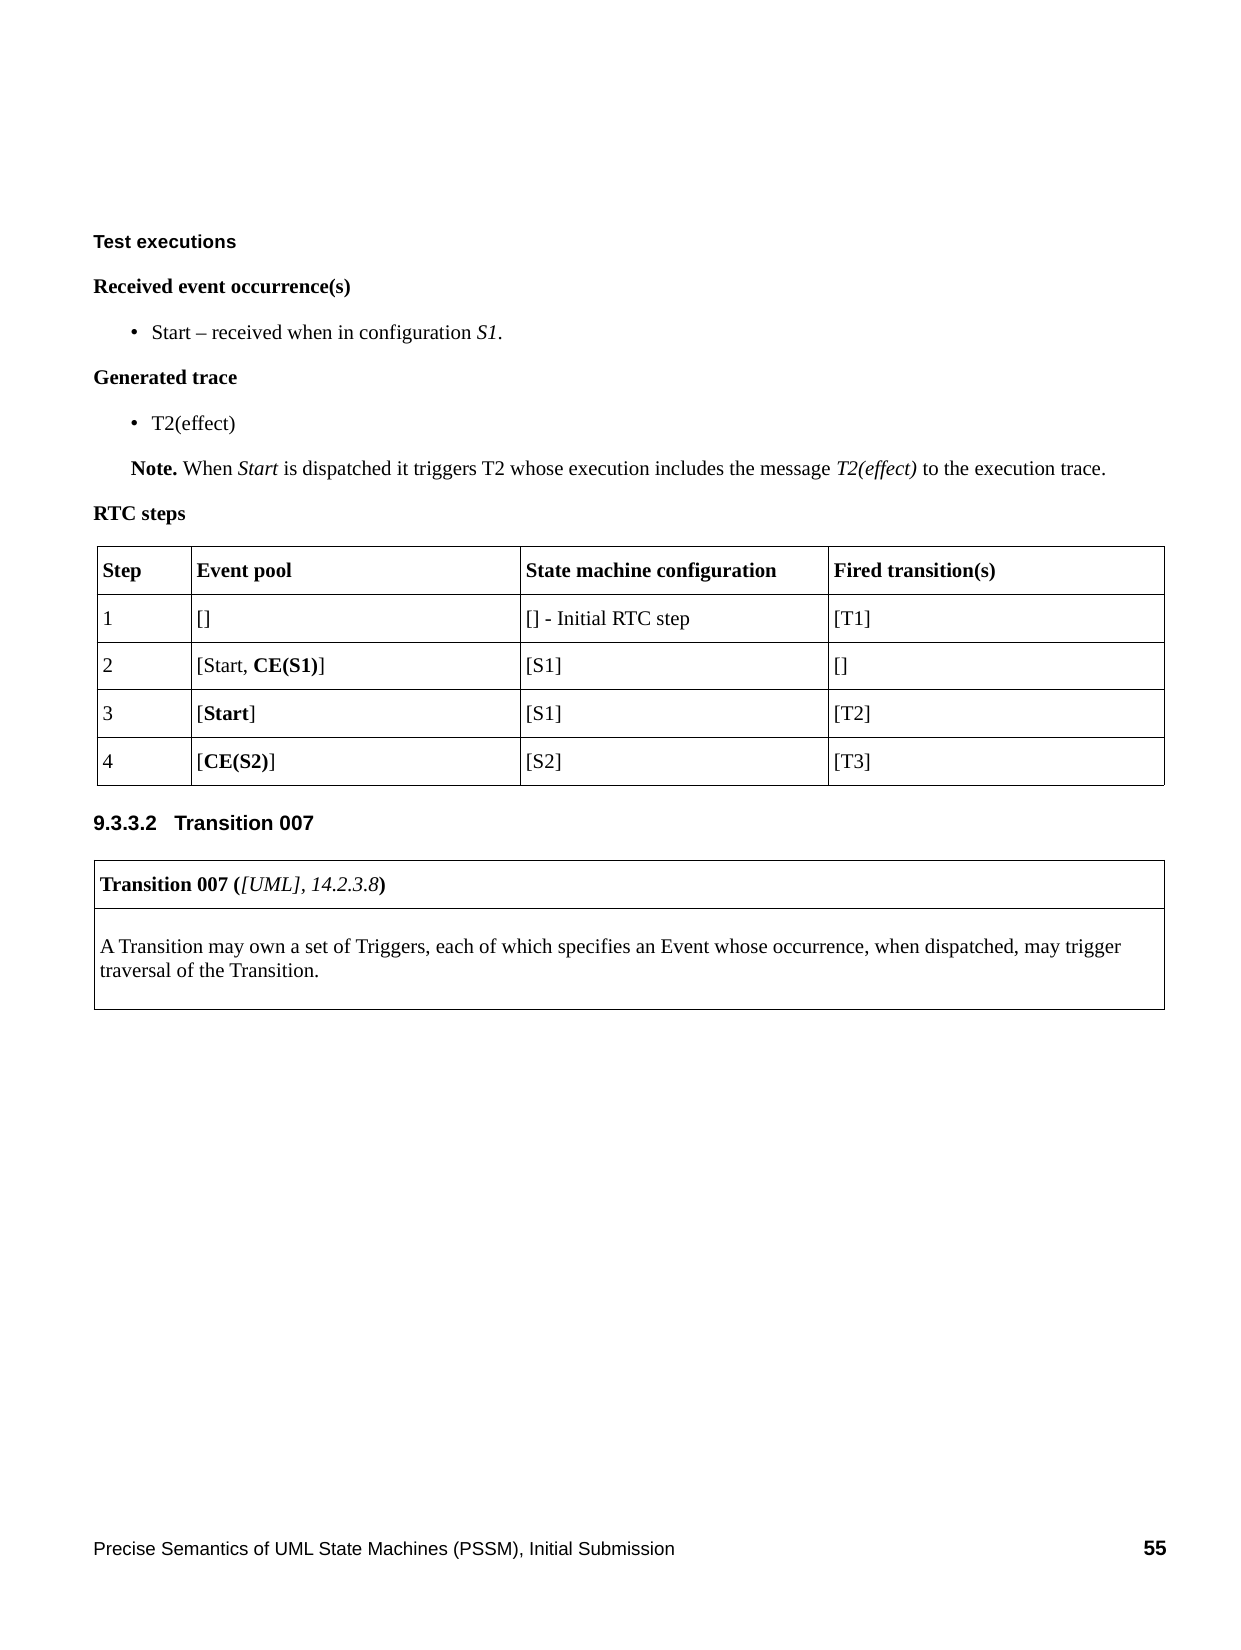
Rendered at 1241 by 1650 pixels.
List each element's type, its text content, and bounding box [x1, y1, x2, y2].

table_cell [T2] [829, 690, 1164, 737]
table_cell [S2] [521, 738, 828, 785]
table_cell A Transition may own a set of Triggers, each of which specifies an Event whose occurrence, when dispatched, may trigger traversal of the Transition. [95, 909, 1164, 1009]
list T2(effect) [131, 410, 1164, 435]
table_cell [T1] [829, 595, 1164, 642]
table_header State machine configuration [521, 547, 828, 594]
subtitle Test executions [93, 231, 1164, 253]
table_cell [] - Initial RTC step [521, 595, 828, 642]
table_cell [Start, CE(S1)] [192, 643, 520, 689]
list Start – received when in configuration S1. [131, 319, 1164, 344]
text Received event occurrence(s) [93, 274, 1164, 298]
text Note. When Start is dispatched it triggers T2 whose execution includes the message T2(effect) to the execution trace. [131, 456, 1164, 480]
subtitle Transition 007 [93, 810, 1164, 835]
table_header Event pool [192, 547, 520, 594]
table_header Transition 007 ([UML], 14.2.3.8) [95, 861, 1164, 907]
table_cell [T3] [829, 738, 1164, 785]
table_header Step [98, 547, 191, 594]
table_cell 1 [98, 595, 191, 642]
table_cell [S1] [521, 643, 828, 689]
table_cell [S1] [521, 690, 828, 737]
table_cell [CE(S2)] [192, 738, 520, 785]
table_cell 4 [98, 738, 191, 785]
text RTC steps [93, 501, 1164, 525]
table_cell 3 [98, 690, 191, 737]
text Generated trace [93, 365, 1164, 389]
table_header Fired transition(s) [829, 547, 1164, 594]
table_cell [] [192, 595, 520, 642]
table_cell 2 [98, 643, 191, 689]
table_cell [] [829, 643, 1164, 689]
table_cell [Start] [192, 690, 520, 737]
